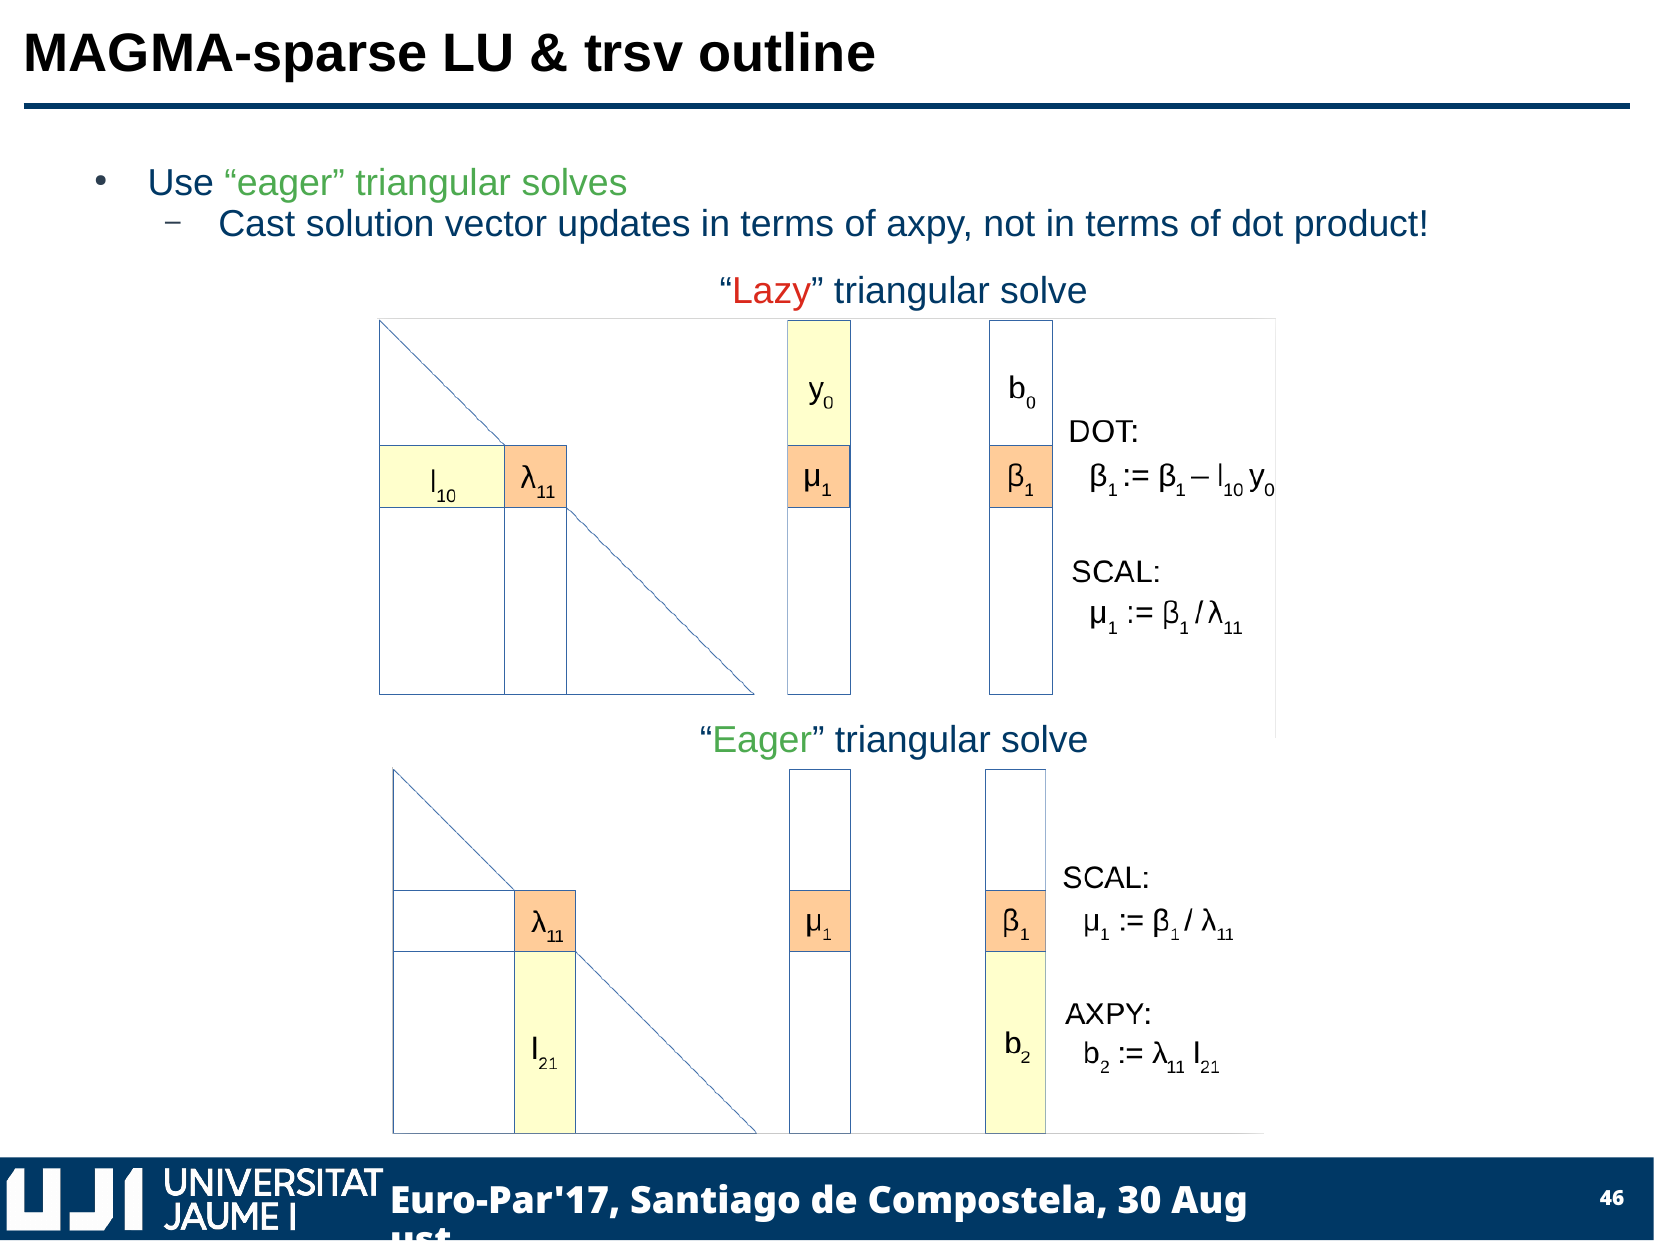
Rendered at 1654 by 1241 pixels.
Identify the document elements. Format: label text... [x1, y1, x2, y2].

text_box “Lazy” triangular solve [704, 262, 1103, 319]
text_box Use “eager” triangular solves Cast solution vector updates in terms of axpy, not in terms of dot product! [61, 153, 1583, 291]
picture [392, 767, 1264, 1134]
picture [377, 318, 1276, 738]
picture [0, 1158, 390, 1241]
title MAGMA-sparse LU & trsv outline [23, 0, 1630, 107]
text_box “Eager” triangular solve [685, 711, 1104, 768]
